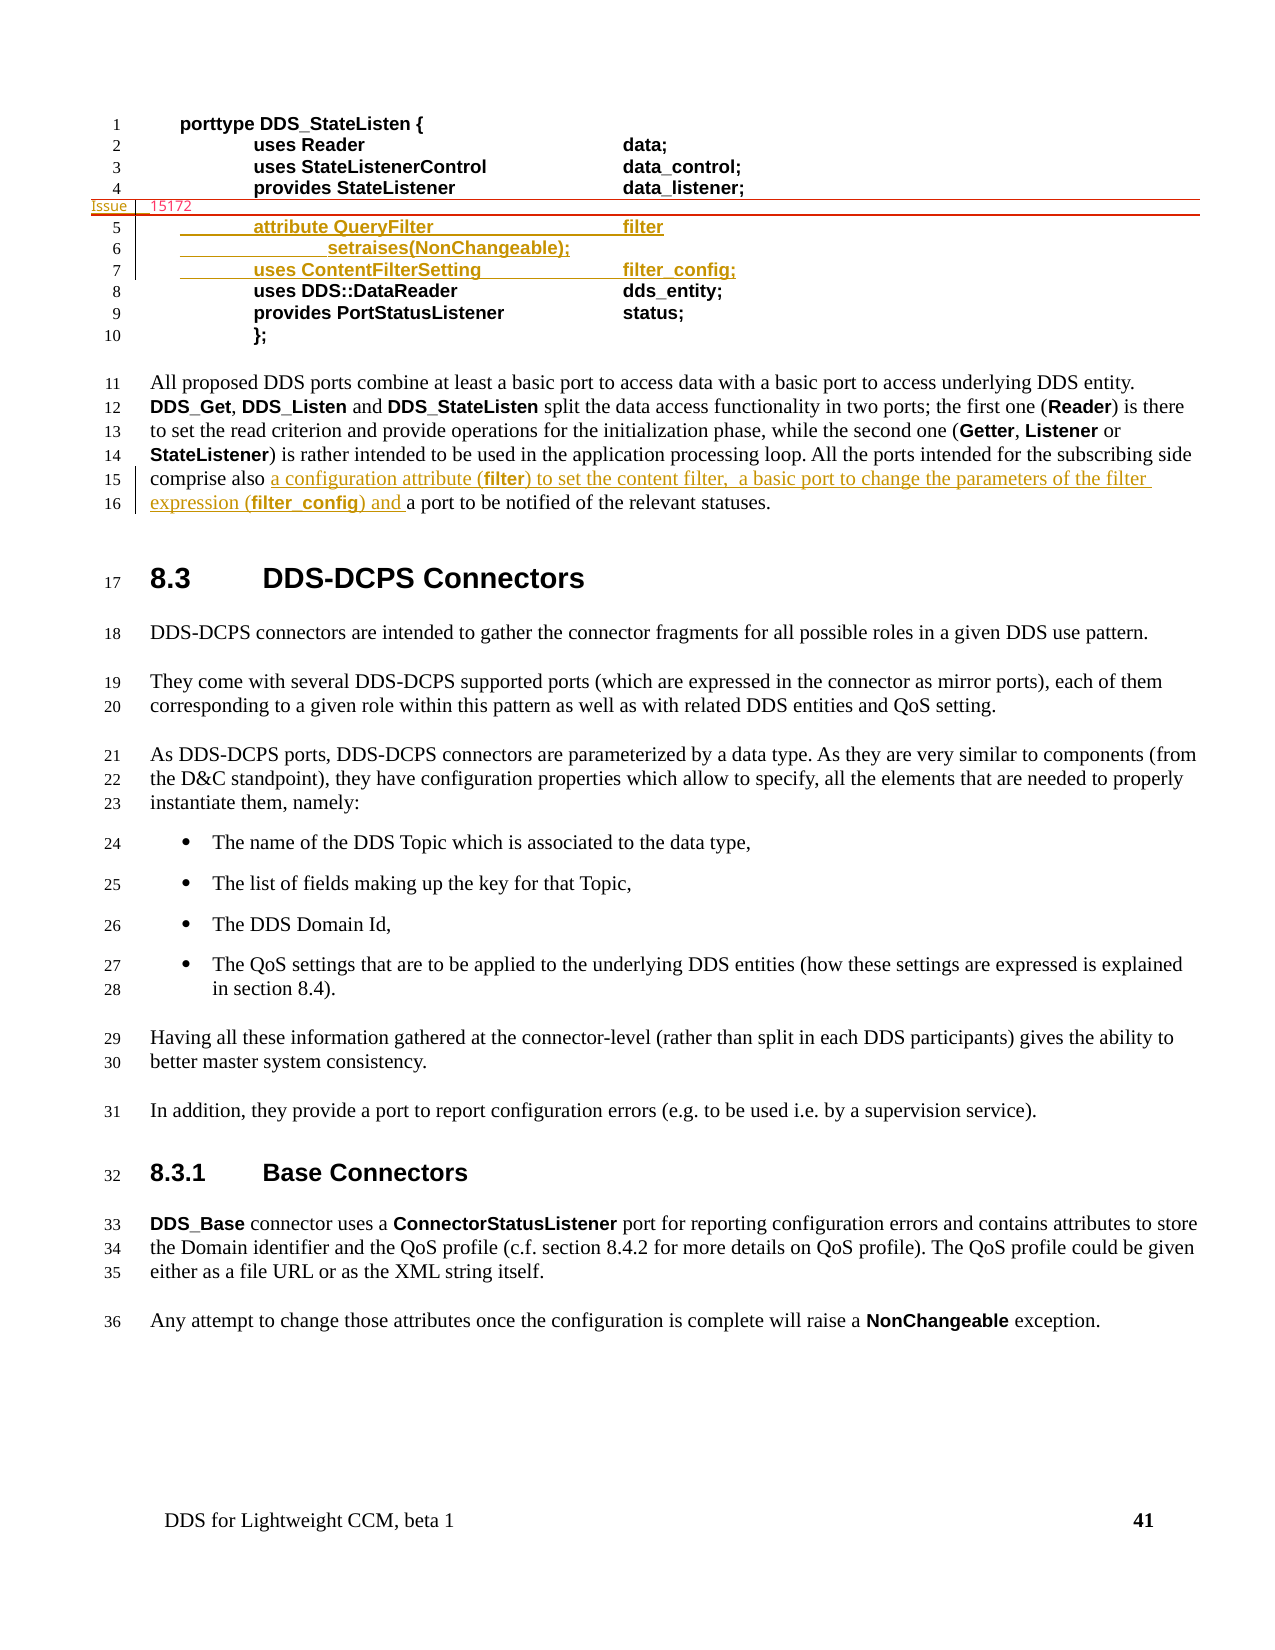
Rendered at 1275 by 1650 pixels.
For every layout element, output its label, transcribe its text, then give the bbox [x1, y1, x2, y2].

list The name of the DDS Topic which is associated to the data type, [182, 830, 1200, 854]
text uses StateListenerControl data_control; [179, 156, 1200, 177]
text }; [179, 323, 1200, 345]
text In addition, they provide a port to report configuration errors (e.g. to be used i.e. by a supervision service). [150, 1098, 1200, 1122]
text All proposed DDS ports combine at least a basic port to access data with a basic port to access underlying DDS entity. DDS_Get, DDS_Listen and DDS_StateListen split the data access functionality in two ports; the first one (Reader) is there to set the read criterion and provide operations for the initialization phase, while the second one (Getter, Listener or StateListener) is rather intended to be used in the application processing loop. All the ports intended for the subscribing side comprise also a configuration attribute (filter) to set the content filter, a basic port to change the parameters of the filter expression (filter_config) and a port to be notified of the relevant statuses. [150, 370, 1200, 514]
text provides PortStatusListener status; [179, 302, 1200, 323]
text Having all these information gathered at the connector-level (rather than split in each DDS participants) gives the ability to better master system consistency. [150, 1025, 1200, 1073]
list The QoS settings that are to be applied to the underlying DDS entities (how these settings are expressed is explained in section 8.4). [182, 952, 1200, 1000]
text DDS_Base connector uses a ConnectorStatusListener port for reporting configuration errors and contains attributes to store the Domain identifier and the QoS profile (c.f. section 8.4.2 for more details on QoS profile). The QoS profile could be given either as a file URL or as the XML string itself. [150, 1211, 1200, 1283]
subtitle DDS-DCPS Connectors [150, 561, 1200, 595]
text uses ContentFilterSetting filter_config; [179, 259, 1200, 280]
text uses Reader data; [179, 134, 1200, 156]
text provides StateListener data_listener; [179, 177, 1200, 199]
text Any attempt to change those attributes once the configuration is complete will raise a NonChangeable exception. [150, 1308, 1200, 1332]
list The DDS Domain Id, [182, 912, 1200, 936]
text setraises(NonChangeable); [179, 237, 1200, 259]
subtitle Base Connectors [150, 1157, 1200, 1186]
text uses DDS::DataReader dds_entity; [179, 280, 1200, 302]
list The list of fields making up the key for that Topic, [182, 871, 1200, 895]
text They come with several DDS-DCPS supported ports (which are expressed in the connector as mirror ports), each of them corresponding to a given role within this pattern as well as with related DDS entities and QoS setting. [150, 669, 1200, 717]
text DDS-DCPS connectors are intended to gather the connector fragments for all possible roles in a given DDS use pattern. [150, 620, 1200, 644]
list 15172 [91, 200, 135, 213]
list 15172 [136, 200, 1200, 214]
text porttype DDS_StateListen { [179, 112, 1200, 134]
text As DDS-DCPS ports, DDS-DCPS connectors are parameterized by a data type. As they are very similar to components (from the D&C standpoint), they have configuration properties which allow to specify, all the elements that are needed to properly instantiate them, namely: [150, 742, 1200, 814]
text attribute QueryFilter filter [179, 216, 1200, 237]
